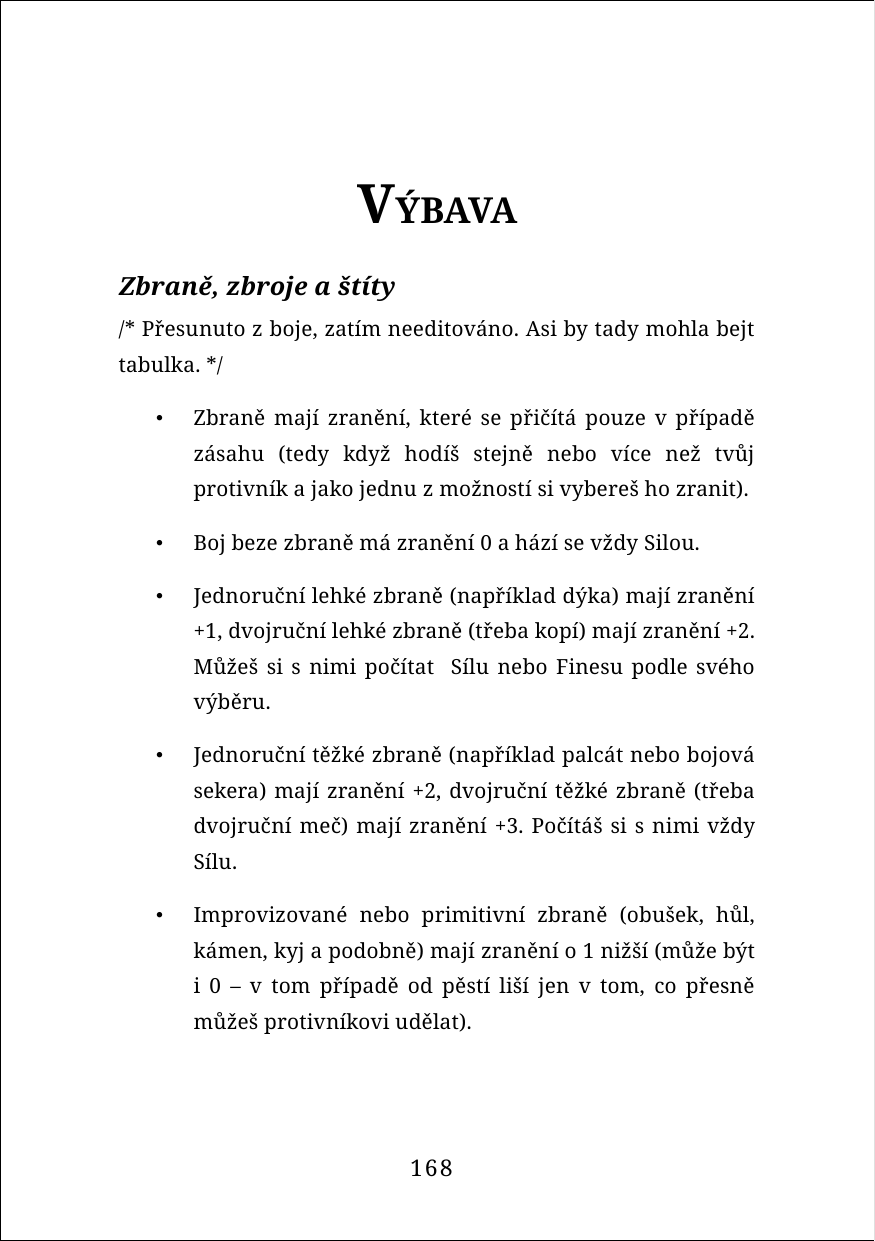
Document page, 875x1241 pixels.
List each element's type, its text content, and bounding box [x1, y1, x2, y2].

text /* Přesunuto z boje, zatím needitováno. Asi by tady mohla bejt tabulka. */ [118, 314, 756, 378]
subtitle Výbava [118, 166, 756, 239]
list Boj beze zbraně má zranění 0 a hází se vždy Silou. [156, 528, 756, 556]
list Jednoruční lehké zbraně (například dýka) mají zranění +1, dvojruční lehké zbraně (třeba kopí) mají zranění +2. Můžeš si s nimi počítat Sílu nebo Finesu podle svého výběru. [156, 581, 756, 716]
list Improvizované nebo primitivní zbraně (obušek, hůl, kámen, kyj a podobně) mají zranění o 1 nižší (může být i 0 – v tom případě od pěstí liší jen v tom, co přesně můžeš protivníkovi udělat). [156, 900, 756, 1035]
list Zbraně mají zranění, které se přičítá pouze v případě zásahu (tedy když hodíš stejně nebo více než tvůj protivník a jako jednu z možností si vybereš ho zranit). [156, 403, 756, 503]
subtitle Zbraně, zbroje a štíty [118, 269, 756, 303]
list Jednoruční těžké zbraně (například palcát nebo bojová sekera) mají zranění +2, dvojruční těžké zbraně (třeba dvojruční meč) mají zranění +3. Počítáš si s nimi vždy Sílu. [156, 741, 756, 876]
